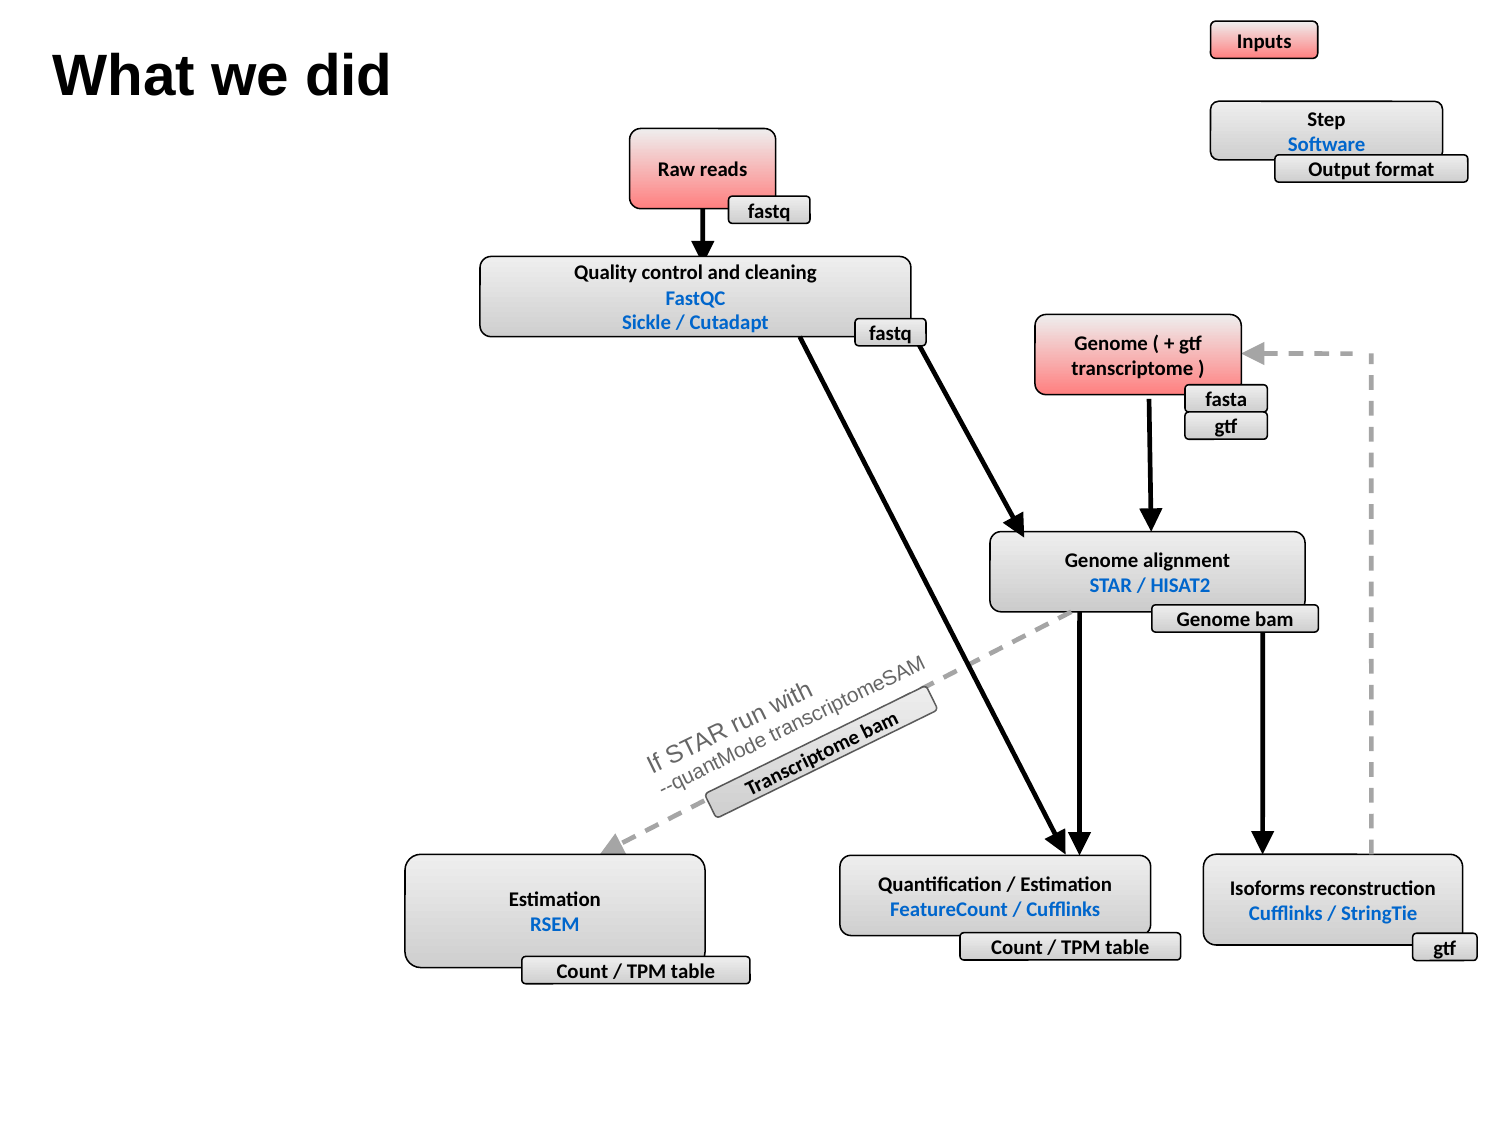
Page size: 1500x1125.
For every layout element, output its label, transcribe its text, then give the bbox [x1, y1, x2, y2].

text_box Raw reads [629, 128, 776, 209]
text_box fastq [855, 318, 927, 346]
text_box If STAR run with --quantMode transcriptomeSAM [625, 610, 949, 816]
text_box Isoforms reconstruction Cufflinks / StringTie [1203, 854, 1463, 946]
text_box Step Software [1210, 101, 1443, 160]
text_box Inputs [1210, 21, 1318, 59]
text_box Genome bam [1151, 604, 1319, 633]
text_box Genome alignment STAR / HISAT2 [989, 531, 1306, 612]
text_box What we did [37, 29, 1447, 108]
text_box Quality control and cleaning FastQC Sickle / Cutadapt [479, 256, 911, 337]
text_box Count / TPM table [960, 932, 1181, 961]
text_box gtf [1184, 411, 1268, 440]
text_box fastq [728, 196, 811, 224]
text_box fasta [1185, 384, 1268, 412]
text_box Output format [1274, 154, 1468, 183]
text_box Transcriptome bam [705, 686, 937, 818]
text_box gtf [1412, 933, 1478, 961]
text_box Genome ( + gtf transcriptome ) [1034, 314, 1242, 395]
text_box Estimation RSEM [404, 854, 706, 968]
text_box Quantification / Estimation FeatureCount / Cufflinks [839, 855, 1151, 936]
text_box Count / TPM table [521, 956, 751, 984]
